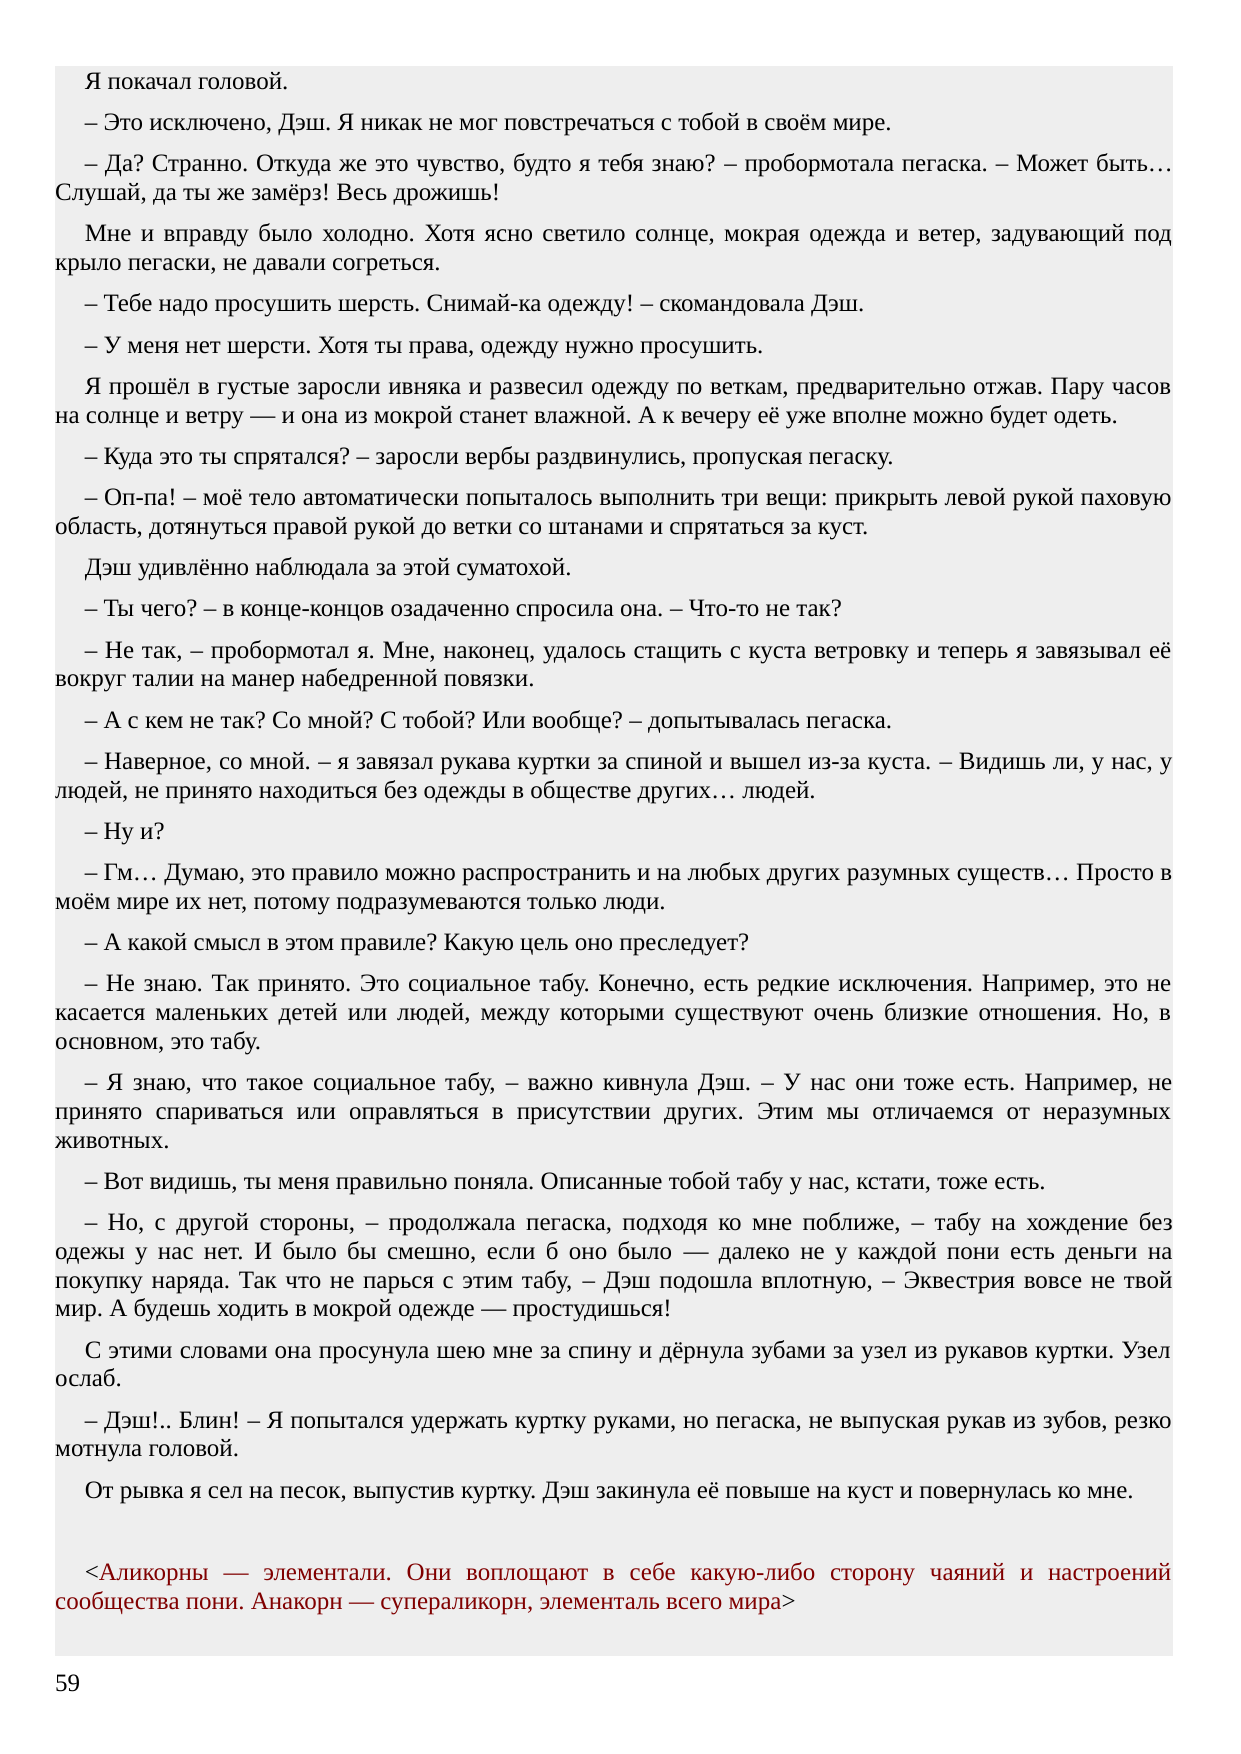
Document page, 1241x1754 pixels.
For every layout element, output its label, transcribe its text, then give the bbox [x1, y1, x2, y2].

text – Тебе надо просушить шерсть. Снимай-ка одежду! – скомандовала Дэш. [55, 288, 1173, 317]
text Я прошёл в густые заросли ивняка и развесил одежду по веткам, предварительно отжав. Пару часов на солнце и ветру — и она из мокрой станет влажной. А к вечеру её уже вполне можно будет одеть. [55, 371, 1173, 428]
text – Я знаю, что такое социальное табу, – важно кивнула Дэш. – У нас они тоже есть. Например, не принято спариваться или оправляться в присутствии других. Этим мы отличаемся от неразумных животных. [55, 1067, 1173, 1153]
text – Дэш!.. Блин! – Я попытался удержать куртку руками, но пегаска, не выпуская рукав из зубов, резко мотнула головой. [55, 1405, 1173, 1462]
text – Не знаю. Так принято. Это социальное табу. Конечно, есть редкие исключения. Например, это не касается маленьких детей или людей, между которыми существуют очень близкие отношения. Но, в основном, это табу. [55, 968, 1173, 1055]
text – Наверное, со мной. – я завязал рукава куртки за спиной и вышел из-за куста. – Видишь ли, у нас, у людей, не принято находиться без одежды в обществе других… людей. [55, 746, 1173, 803]
text – Но, с другой стороны, – продолжала пегаска, подходя ко мне поближе, – табу на хождение без одежы у нас нет. И было бы смешно, если б оно было — далеко не у каждой пони есть деньги на покупку наряда. Так что не парься с этим табу, – Дэш подошла вплотную, – Эквестрия вовсе не твой мир. А будешь ходить в мокрой одежде — простудишься! [55, 1207, 1173, 1322]
text – Куда это ты спрятался? – заросли вербы раздвинулись, пропуская пегаску. [55, 441, 1173, 470]
text Мне и вправду было холодно. Хотя ясно светило солнце, мокрая одежда и ветер, задувающий под крыло пегаски, не давали согреться. [55, 218, 1173, 276]
text – А с кем не так? Со мной? С тобой? Или вообще? – допытывалась пегаска. [55, 705, 1173, 733]
text – Не так, – пробормотал я. Мне, наконец, удалось стащить с куста ветровку и теперь я завязывал её вокруг талии на манер набедренной повязки. [55, 635, 1173, 692]
text Я покачал головой. [55, 66, 1173, 95]
text С этими словами она просунула шею мне за спину и дёрнула зубами за узел из рукавов куртки. Узел ослаб. [55, 1335, 1173, 1392]
text – Вот видишь, ты меня правильно поняла. Описанные тобой табу у нас, кстати, тоже есть. [55, 1166, 1173, 1195]
text – Ну и? [55, 816, 1173, 845]
text – Да? Странно. Откуда же это чувство, будто я тебя знаю? – пробормотала пегаска. – Может быть… Слушай, да ты же замёрз! Весь дрожишь! [55, 148, 1173, 206]
text От рывка я сел на песок, выпустив куртку. Дэш закинула её повыше на куст и повернулась ко мне. [55, 1475, 1173, 1503]
text – Это исключено, Дэш. Я никак не мог повстречаться с тобой в своём мире. [55, 107, 1173, 136]
text – А какой смысл в этом правиле? Какую цель оно преследует? [55, 927, 1173, 956]
text – У меня нет шерсти. Хотя ты права, одежду нужно просушить. [55, 330, 1173, 358]
text Дэш удивлённо наблюдала за этой суматохой. [55, 552, 1173, 581]
text – Ты чего? – в конце-концов озадаченно спросила она. – Что-то не так? [55, 593, 1173, 622]
text – Оп-па! – моё тело автоматически попыталось выполнить три вещи: прикрыть левой рукой паховую область, дотянуться правой рукой до ветки со штанами и спрятаться за куст. [55, 482, 1173, 540]
text <Аликорны — элементали. Они воплощают в себе какую-либо сторону чаяний и настроений сообщества пони. Анакорн — супераликорн, элементаль всего мира> [55, 1557, 1173, 1615]
text – Гм… Думаю, это правило можно распространить и на любых других разумных существ… Просто в моём мире их нет, потому подразумеваются только люди. [55, 857, 1173, 915]
